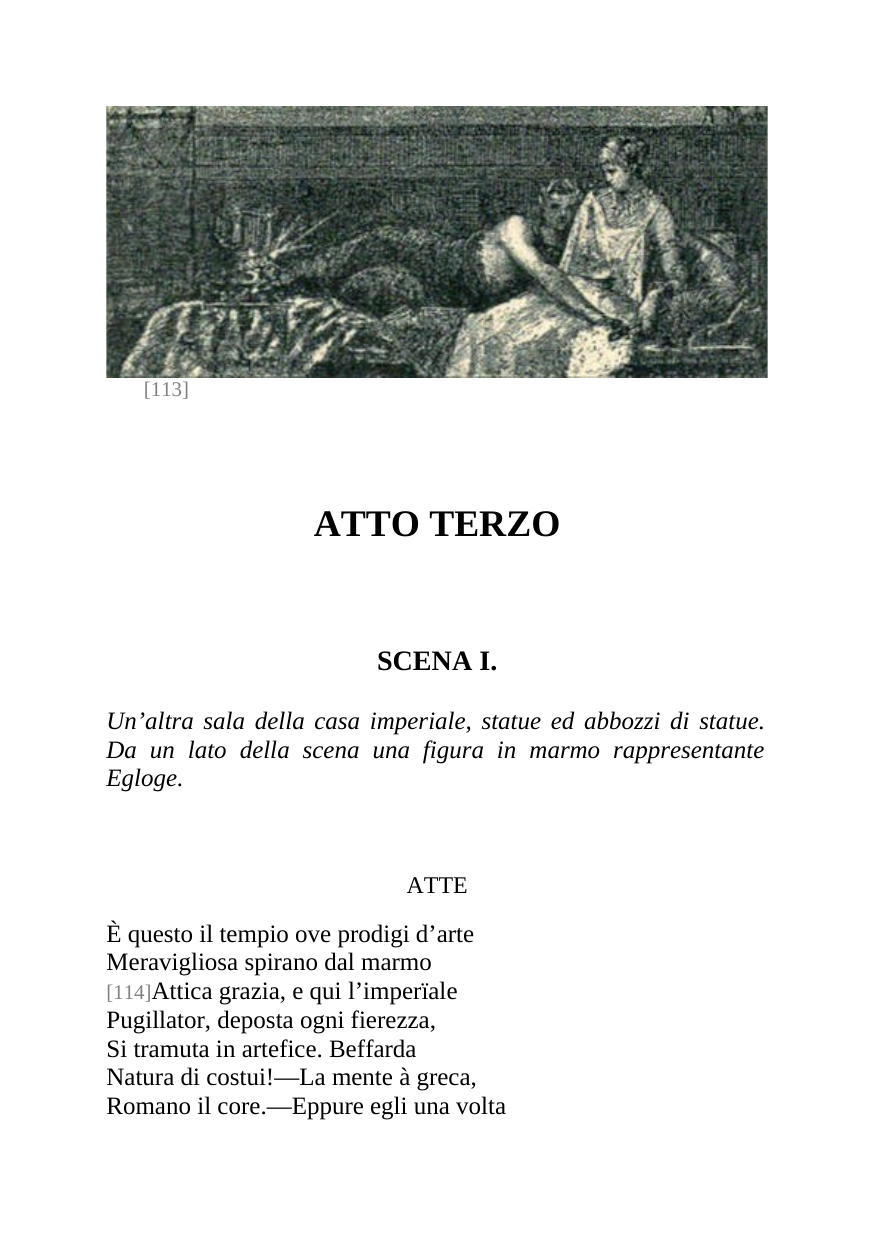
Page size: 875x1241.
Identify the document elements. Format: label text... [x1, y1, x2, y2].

text Romano il core.—Eppure egli una volta [106, 1091, 768, 1120]
text [113] [106, 378, 768, 401]
text ATTE [106, 871, 768, 899]
subtitle SCENA I. [106, 644, 768, 677]
subtitle ATTO TERZO [106, 501, 768, 544]
text Natura di costui!—La mente à greca, [106, 1062, 768, 1091]
text Si tramuta in artefice. Beffarda [106, 1034, 768, 1062]
text È questo il tempio ove prodigi d’arte [106, 919, 768, 947]
text Meravigliosa spirano dal marmo [106, 947, 768, 976]
picture [106, 106, 768, 378]
text Un’altra sala della casa imperiale, statue ed abbozzi di statue. Da un lato della scena una figura in marmo rappresentante Egloge. [106, 706, 768, 792]
text [114]Attica grazia, e qui l’imperïale [106, 976, 768, 1005]
text Pugillator, deposta ogni fierezza, [106, 1005, 768, 1034]
